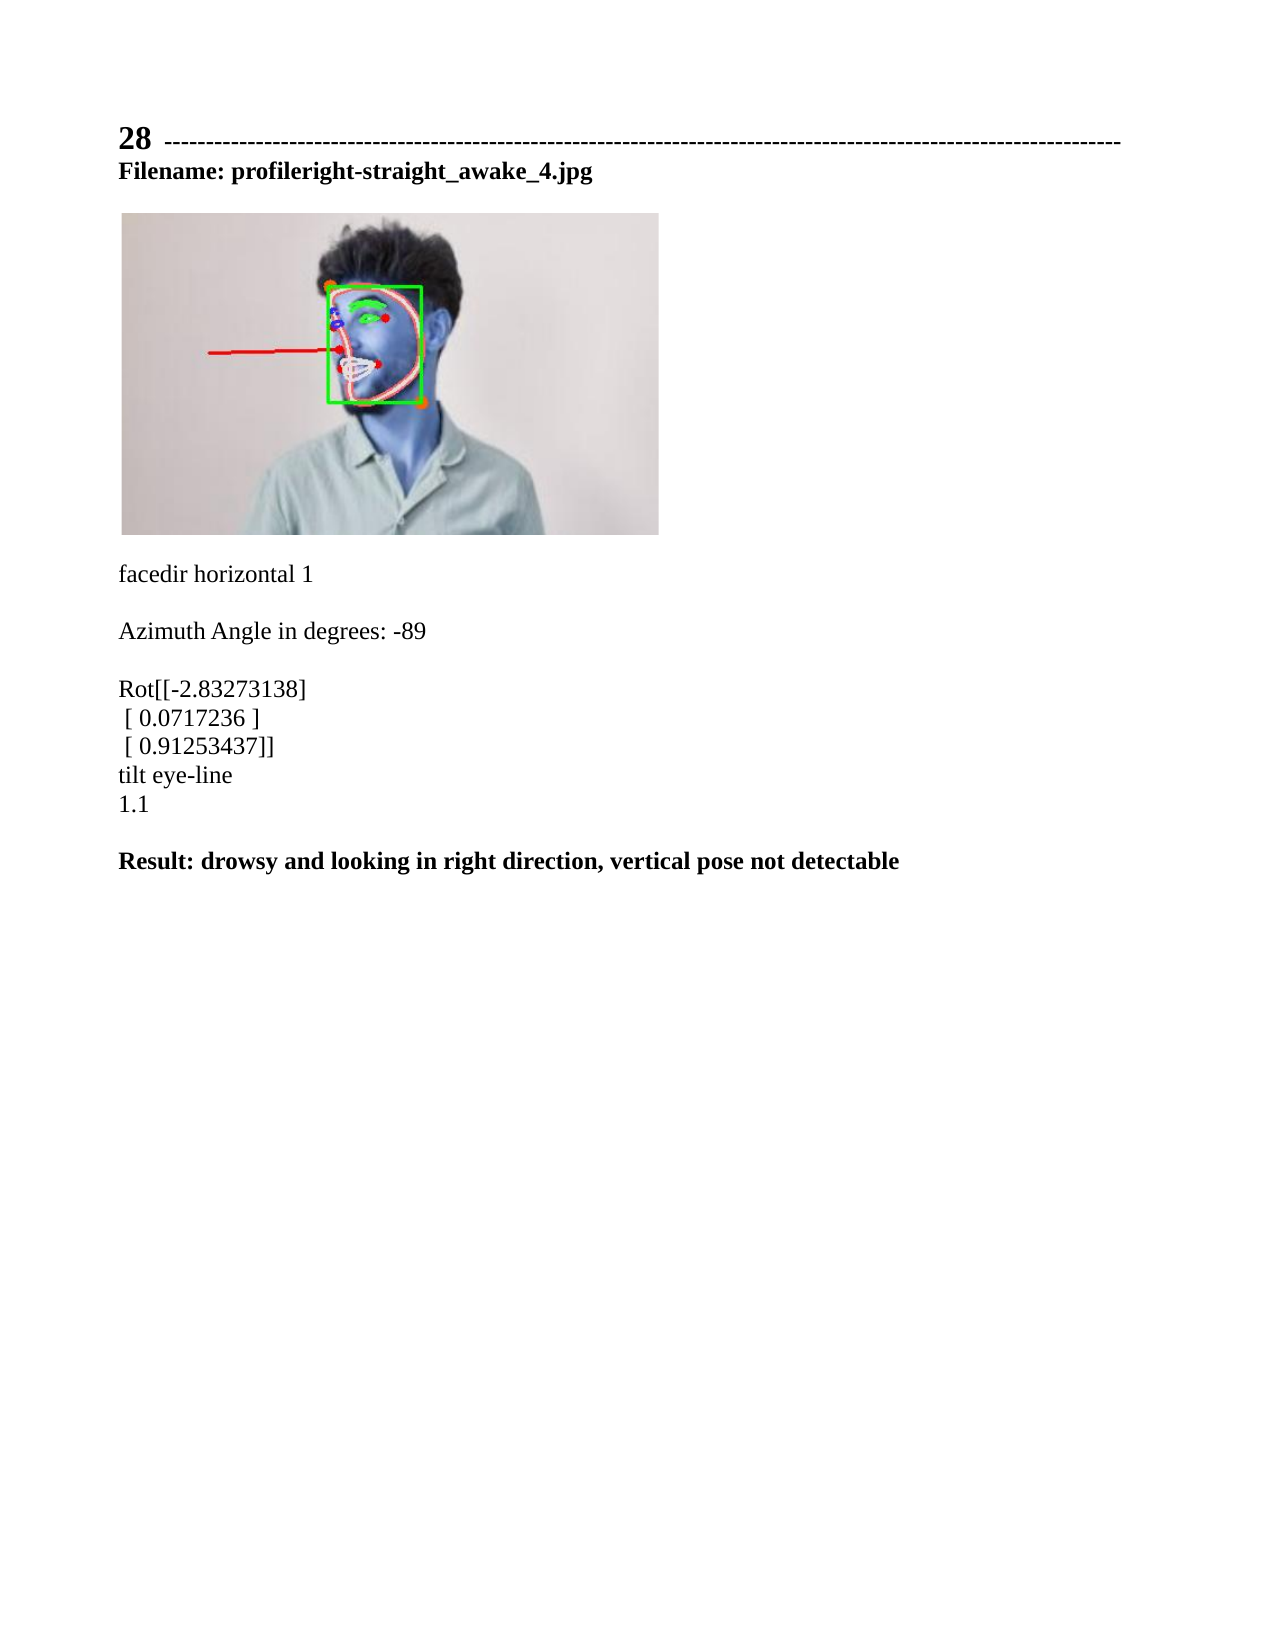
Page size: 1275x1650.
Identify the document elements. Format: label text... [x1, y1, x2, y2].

text Filename: profileright-straight_awake_4.jpg [118, 156, 1157, 185]
text Rot[[-2.83273138] [118, 674, 1157, 703]
text 1.1 [118, 789, 1157, 818]
text tilt eye-line [118, 760, 1157, 789]
picture [121, 213, 659, 535]
text Azimuth Angle in degrees: -89 [118, 616, 1157, 645]
text Result: drowsy and looking in right direction, vertical pose not detectable [118, 846, 1157, 875]
text facedir horizontal 1 [118, 559, 1157, 588]
text 28 ------------------------------------------------------------------------------------------------------------------- [118, 118, 1157, 156]
text [ 0.0717236 ] [118, 703, 1157, 731]
text [ 0.91253437]] [118, 731, 1157, 760]
